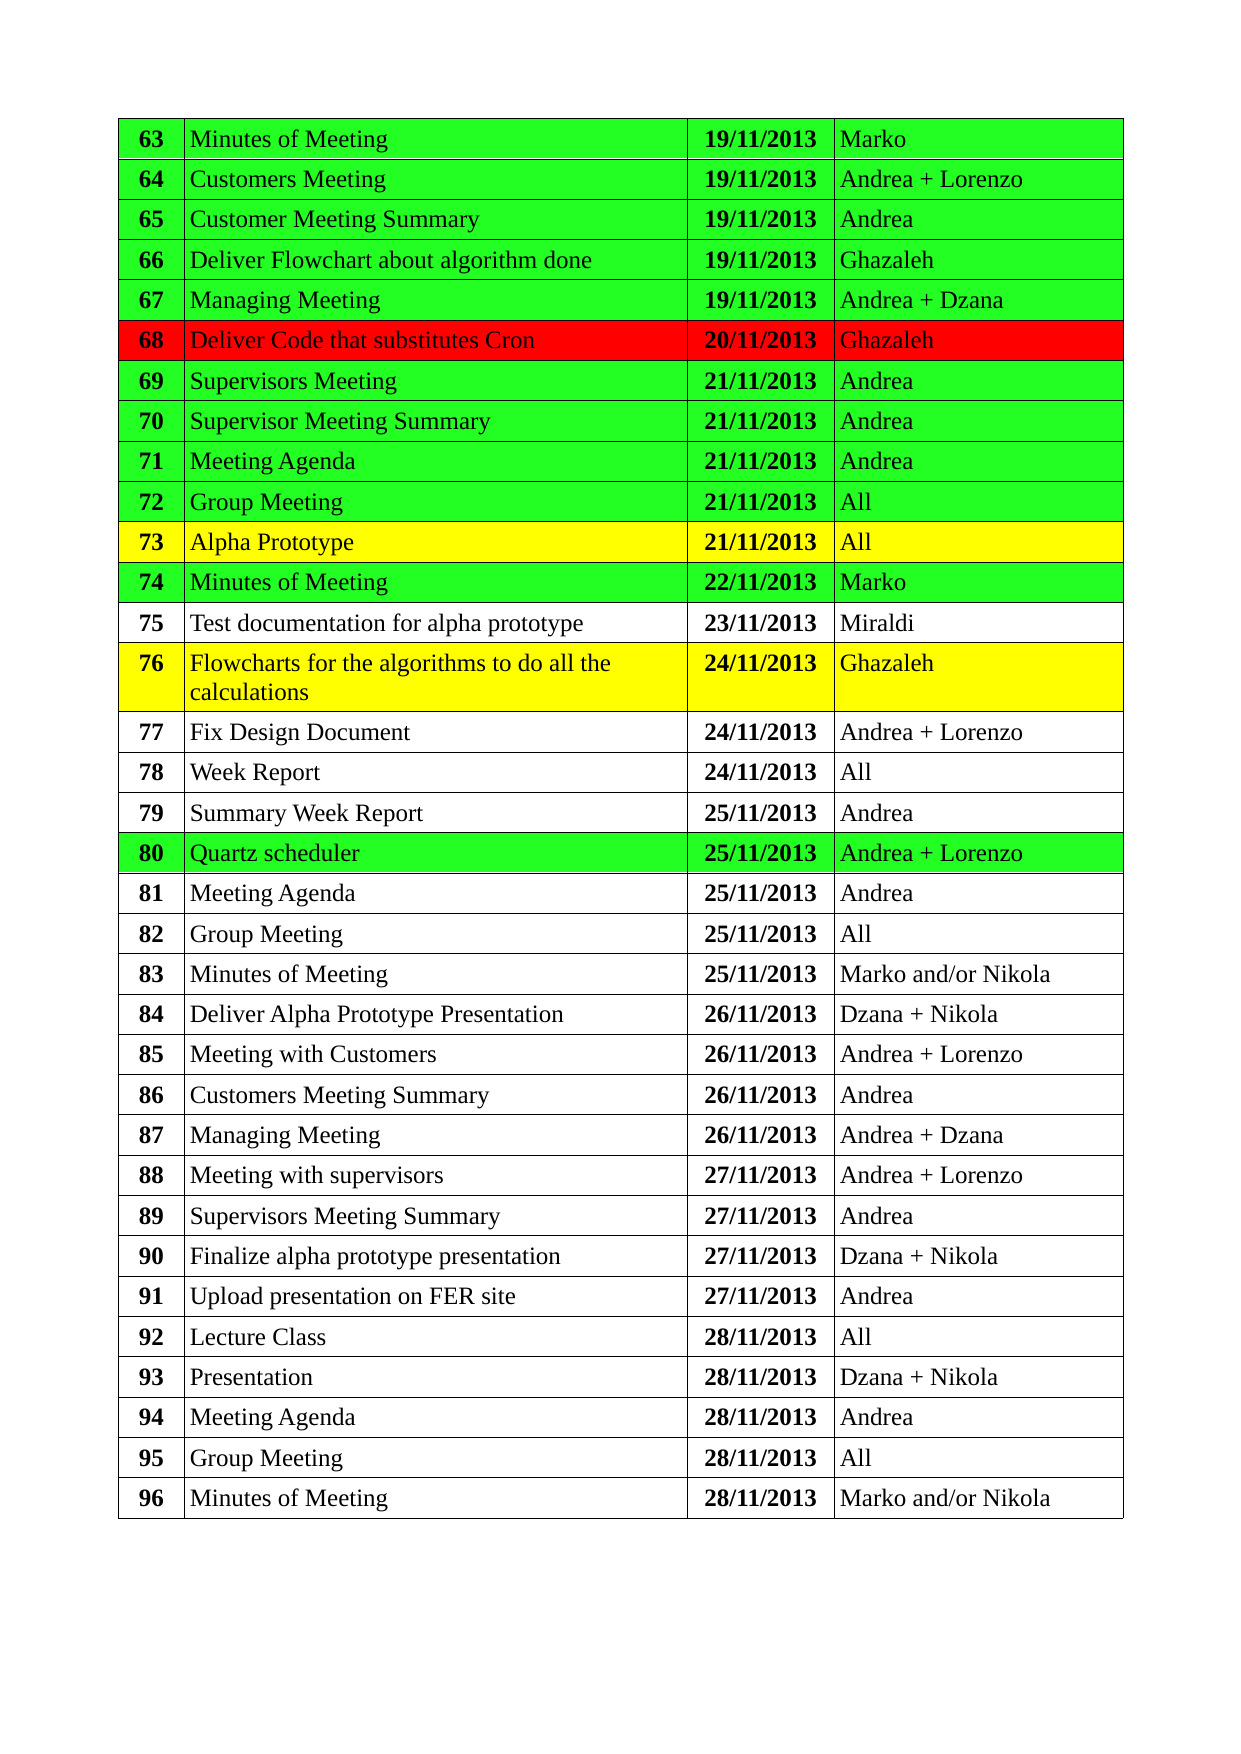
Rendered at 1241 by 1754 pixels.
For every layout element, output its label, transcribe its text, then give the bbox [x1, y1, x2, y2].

table_cell Andrea + Lorenzo [835, 712, 1123, 752]
table_cell Group Meeting [185, 482, 687, 521]
table_cell 66 [119, 240, 184, 279]
table_cell Marko [835, 119, 1123, 158]
table_cell Week Report [185, 753, 687, 792]
table_cell Deliver Alpha Prototype Presentation [185, 995, 687, 1034]
table_cell All [835, 1438, 1123, 1477]
table_cell 27/11/2013 [688, 1236, 834, 1276]
table_cell Group Meeting [185, 1438, 687, 1477]
table_cell Andrea [835, 401, 1123, 441]
table_cell 28/11/2013 [688, 1438, 834, 1477]
table_cell 73 [119, 522, 184, 562]
table_cell 19/11/2013 [688, 160, 834, 199]
table_cell Minutes of Meeting [185, 1478, 687, 1517]
table_cell Supervisor Meeting Summary [185, 401, 687, 441]
table_cell Ghazaleh [835, 321, 1123, 360]
table_cell 71 [119, 442, 184, 481]
table_cell 25/11/2013 [688, 954, 834, 993]
table_cell 88 [119, 1156, 184, 1195]
table_cell 86 [119, 1075, 184, 1114]
table_cell 94 [119, 1398, 184, 1437]
table_cell 21/11/2013 [688, 361, 834, 400]
table_cell Andrea + Dzana [835, 280, 1123, 320]
table_cell 83 [119, 954, 184, 993]
table_cell Andrea [835, 1398, 1123, 1437]
table_cell 21/11/2013 [688, 401, 834, 441]
table_cell 91 [119, 1277, 184, 1316]
table_cell Quartz scheduler [185, 833, 687, 872]
table_cell 63 [119, 119, 184, 158]
table_cell Andrea [835, 442, 1123, 481]
table_cell Meeting Agenda [185, 874, 687, 913]
table_cell Flowcharts for the algorithms to do all the calculations [185, 643, 687, 711]
table_cell Meeting with supervisors [185, 1156, 687, 1195]
table_cell 20/11/2013 [688, 321, 834, 360]
table_cell 65 [119, 200, 184, 239]
table_cell Alpha Prototype [185, 522, 687, 562]
table_cell 82 [119, 914, 184, 953]
table_cell 26/11/2013 [688, 995, 834, 1034]
table_cell Summary Week Report [185, 793, 687, 832]
table_cell 21/11/2013 [688, 442, 834, 481]
table_cell Meeting Agenda [185, 442, 687, 481]
table_cell 74 [119, 563, 184, 602]
table_cell 28/11/2013 [688, 1478, 834, 1517]
table_cell Meeting with Customers [185, 1035, 687, 1074]
table_cell 28/11/2013 [688, 1357, 834, 1397]
table_cell Andrea [835, 1277, 1123, 1316]
table_cell Andrea + Lorenzo [835, 1035, 1123, 1074]
table_cell 77 [119, 712, 184, 752]
table_cell Minutes of Meeting [185, 563, 687, 602]
table_cell 80 [119, 833, 184, 872]
table_cell 85 [119, 1035, 184, 1074]
table_cell 19/11/2013 [688, 240, 834, 279]
table_cell Andrea [835, 1196, 1123, 1235]
table_cell Andrea + Lorenzo [835, 833, 1123, 872]
table_cell 21/11/2013 [688, 522, 834, 562]
table_cell 81 [119, 874, 184, 913]
table_cell Customers Meeting [185, 160, 687, 199]
table_cell Andrea [835, 200, 1123, 239]
table_cell Test documentation for alpha prototype [185, 603, 687, 642]
table_cell 25/11/2013 [688, 793, 834, 832]
table_cell 96 [119, 1478, 184, 1517]
table_cell 26/11/2013 [688, 1075, 834, 1114]
table_cell All [835, 1317, 1123, 1356]
table_cell 24/11/2013 [688, 753, 834, 792]
table_cell 27/11/2013 [688, 1196, 834, 1235]
table_cell Andrea + Lorenzo [835, 160, 1123, 199]
table_cell Dzana + Nikola [835, 1357, 1123, 1397]
table_cell 28/11/2013 [688, 1398, 834, 1437]
table_cell 23/11/2013 [688, 603, 834, 642]
table_cell 25/11/2013 [688, 914, 834, 953]
table_cell Andrea [835, 1075, 1123, 1114]
table_cell 79 [119, 793, 184, 832]
table_cell Marko [835, 563, 1123, 602]
table_cell Andrea + Dzana [835, 1115, 1123, 1155]
table_cell 21/11/2013 [688, 482, 834, 521]
table_cell 27/11/2013 [688, 1156, 834, 1195]
table_cell Ghazaleh [835, 240, 1123, 279]
table_cell 25/11/2013 [688, 833, 834, 872]
table_cell 24/11/2013 [688, 712, 834, 752]
table_cell Andrea [835, 874, 1123, 913]
table_cell 69 [119, 361, 184, 400]
table_cell 26/11/2013 [688, 1035, 834, 1074]
table_cell 22/11/2013 [688, 563, 834, 602]
table_cell Upload presentation on FER site [185, 1277, 687, 1316]
table_cell 19/11/2013 [688, 280, 834, 320]
table_cell 68 [119, 321, 184, 360]
table_cell 84 [119, 995, 184, 1034]
table_cell Lecture Class [185, 1317, 687, 1356]
table_cell Minutes of Meeting [185, 119, 687, 158]
table_cell Managing Meeting [185, 280, 687, 320]
table_cell 25/11/2013 [688, 874, 834, 913]
table_cell Deliver Code that substitutes Cron [185, 321, 687, 360]
table_cell Supervisors Meeting Summary [185, 1196, 687, 1235]
table_cell Meeting Agenda [185, 1398, 687, 1437]
table_cell Minutes of Meeting [185, 954, 687, 993]
table_cell Presentation [185, 1357, 687, 1397]
table_cell 27/11/2013 [688, 1277, 834, 1316]
table_cell Andrea [835, 361, 1123, 400]
table_cell Customer Meeting Summary [185, 200, 687, 239]
table_cell 26/11/2013 [688, 1115, 834, 1155]
table_cell 67 [119, 280, 184, 320]
table_cell 87 [119, 1115, 184, 1155]
table_cell Deliver Flowchart about algorithm done [185, 240, 687, 279]
table_cell 75 [119, 603, 184, 642]
table_cell Managing Meeting [185, 1115, 687, 1155]
table_cell 76 [119, 643, 184, 711]
table_cell 95 [119, 1438, 184, 1477]
table_cell Group Meeting [185, 914, 687, 953]
table_cell 72 [119, 482, 184, 521]
table_cell 70 [119, 401, 184, 441]
table_cell Ghazaleh [835, 643, 1123, 711]
table_cell All [835, 482, 1123, 521]
table_cell 92 [119, 1317, 184, 1356]
table_cell Andrea [835, 793, 1123, 832]
table_cell 64 [119, 160, 184, 199]
table_cell Fix Design Document [185, 712, 687, 752]
table_cell Dzana + Nikola [835, 1236, 1123, 1276]
table_cell All [835, 522, 1123, 562]
table_cell Dzana + Nikola [835, 995, 1123, 1034]
table_cell 28/11/2013 [688, 1317, 834, 1356]
table_cell Marko and/or Nikola [835, 1478, 1123, 1517]
table_cell 19/11/2013 [688, 119, 834, 158]
table_cell 89 [119, 1196, 184, 1235]
table_cell Supervisors Meeting [185, 361, 687, 400]
table_cell 90 [119, 1236, 184, 1276]
table_cell 93 [119, 1357, 184, 1397]
table_cell Miraldi [835, 603, 1123, 642]
table_cell All [835, 753, 1123, 792]
table_cell Marko and/or Nikola [835, 954, 1123, 993]
table_cell Finalize alpha prototype presentation [185, 1236, 687, 1276]
table_cell 24/11/2013 [688, 643, 834, 711]
table_cell Andrea + Lorenzo [835, 1156, 1123, 1195]
table_cell All [835, 914, 1123, 953]
table_cell 78 [119, 753, 184, 792]
table_cell Customers Meeting Summary [185, 1075, 687, 1114]
table_cell 19/11/2013 [688, 200, 834, 239]
